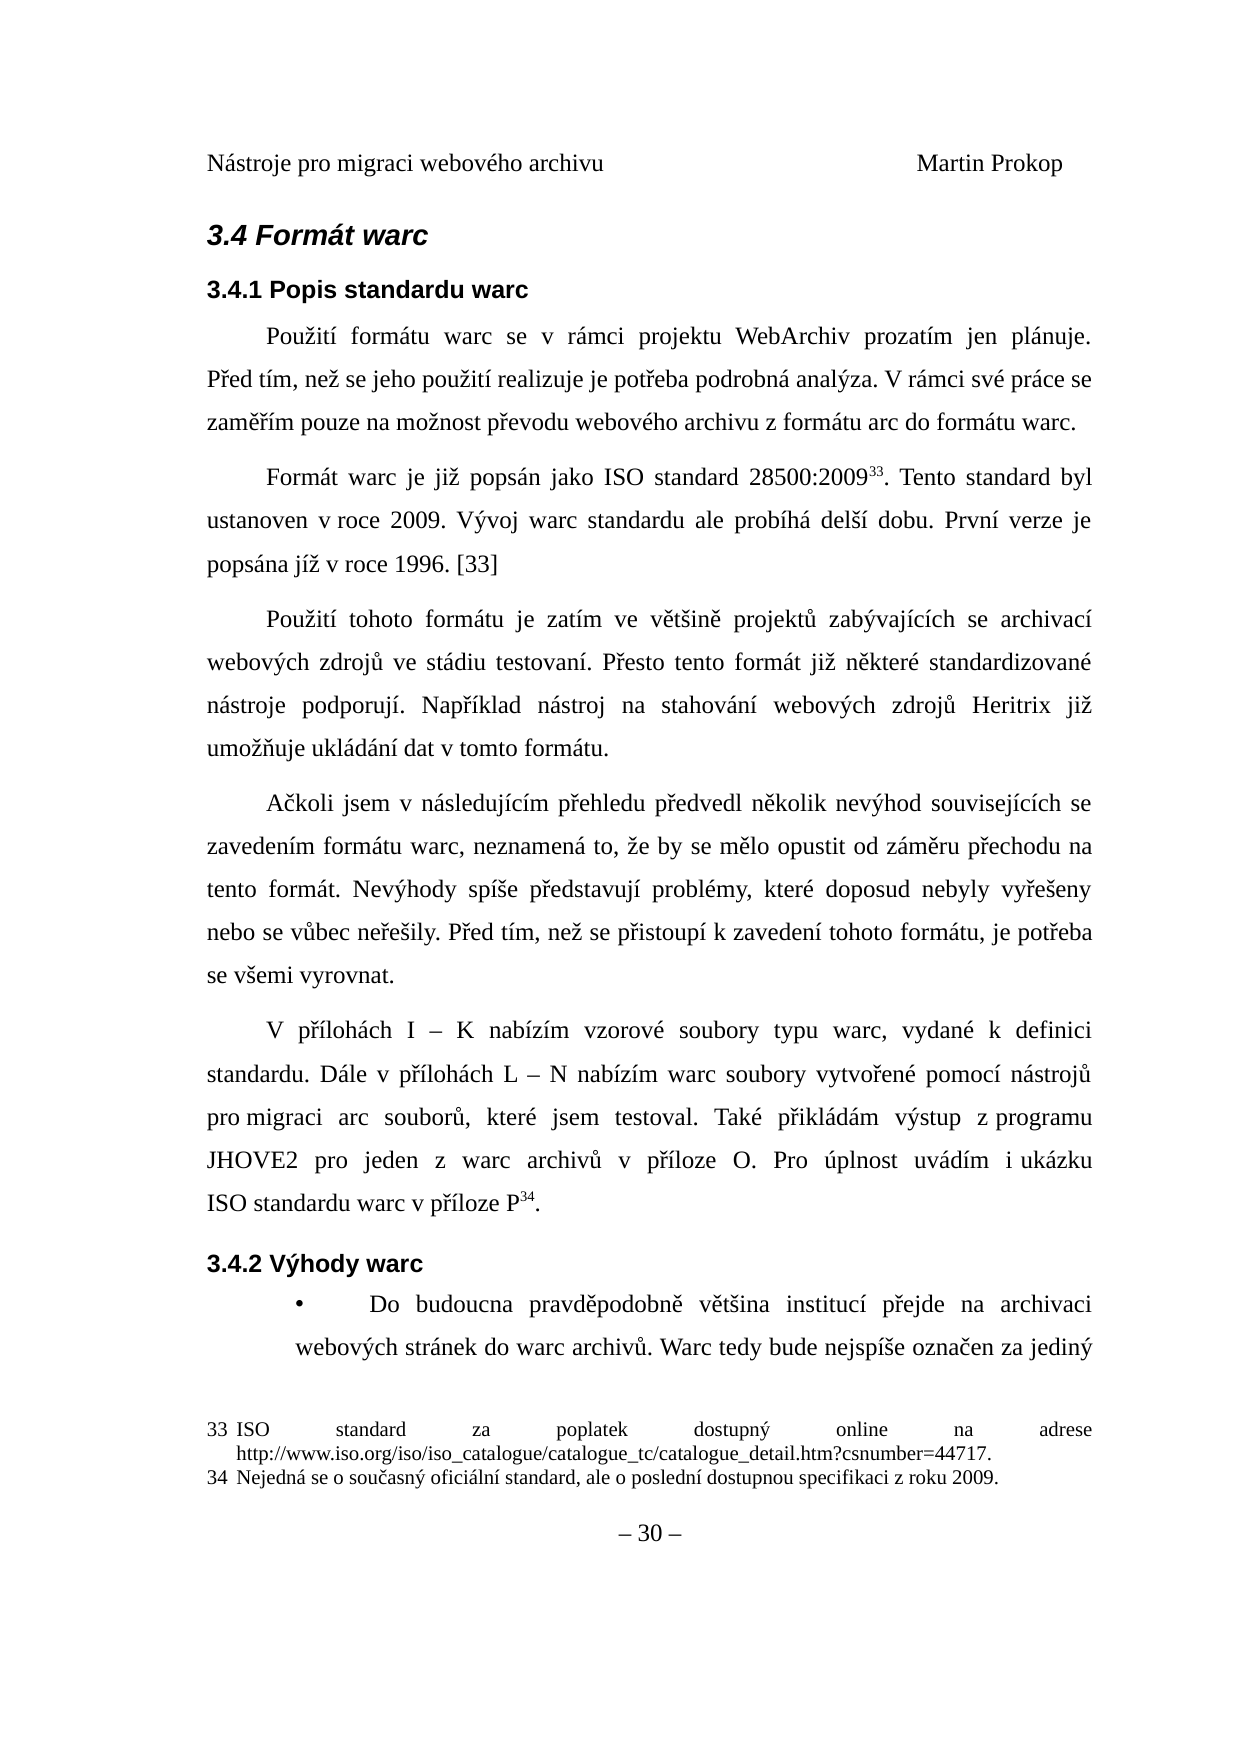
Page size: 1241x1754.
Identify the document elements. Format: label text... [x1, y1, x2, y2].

text ISO standard za poplatek dostupný online na adrese http://www.iso.org/iso/iso_catalogue/catalogue_tc/catalogue_detail.htm?csnumber=44717. [207, 1417, 1093, 1465]
text Použití tohoto formátu je zatím ve většině projektů zabývajících se archivací webových zdrojů ve stádiu testovaní. Přesto tento formát již některé standardizované nástroje podporují. Například nástroj na stahování webových zdrojů Heritrix již umožňuje ukládání dat v tomto formátu. [207, 604, 1093, 762]
list Do budoucna pravděpodobně většina institucí přejde na archivaci webových stránek do warc archivů. Warc tedy bude nejspíše označen za jediný [295, 1289, 1093, 1361]
subtitle 3.4.2 Výhody warc [207, 1249, 1093, 1278]
text Nejedná se o současný oficiální standard, ale o poslední dostupnou specifikaci z roku 2009. [207, 1465, 1093, 1489]
text V přílohách I – K nabízím vzorové soubory typu warc, vydané k definici standardu. Dále v přílohách L – N nabízím warc soubory vytvořené pomocí nástrojů pro migraci arc souborů, které jsem testoval. Také přikládám výstup z programu JHOVE2 pro jeden z warc archivů v příloze O. Pro úplnost uvádím i ukázku ISO standardu warc v příloze P. [207, 1016, 1093, 1217]
text Formát warc je již popsán jako ISO standard 28500:2009. Tento standard byl ustanoven v roce 2009. Vývoj warc standardu ale probíhá delší dobu. První verze je popsána jíž v roce 1996. [33] [207, 462, 1093, 577]
text Ačkoli jsem v následujícím přehledu předvedl několik nevýhod souvisejících se zavedením formátu warc, neznamená to, že by se mělo opustit od záměru přechodu na tento formát. Nevýhody spíše představují problémy, které doposud nebyly vyřešeny nebo se vůbec neřešily. Před tím, než se přistoupí k zavedení tohoto formátu, je potřeba se všemi vyrovnat. [207, 788, 1093, 989]
subtitle 3.4.1 Popis standardu warc [207, 275, 1093, 303]
text Použití formátu warc se v rámci projektu WebArchiv prozatím jen plánuje. Před tím, než se jeho použití realizuje je potřeba podrobná analýza. V rámci své práce se zaměřím pouze na možnost převodu webového archivu z formátu arc do formátu warc. [207, 321, 1093, 436]
subtitle 3.4 Formát warc [207, 218, 1093, 251]
